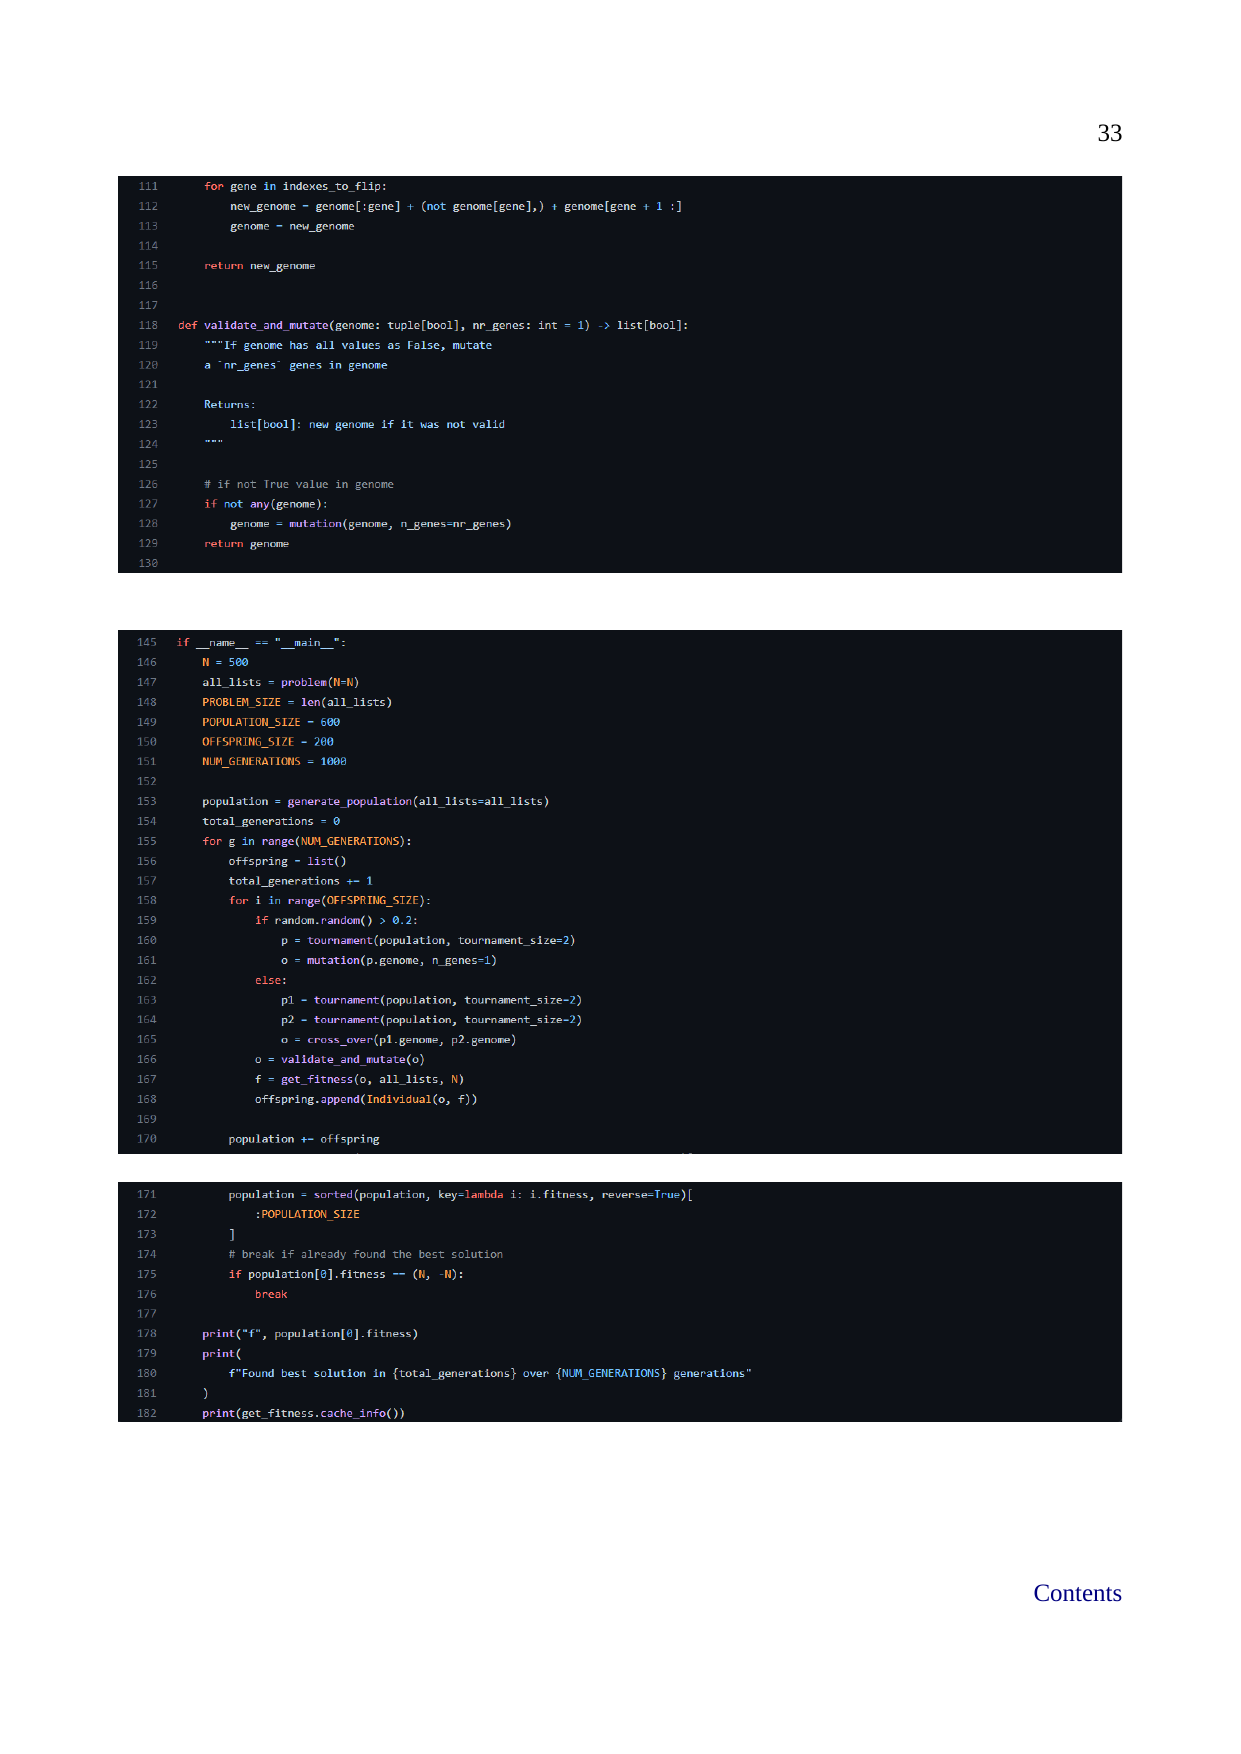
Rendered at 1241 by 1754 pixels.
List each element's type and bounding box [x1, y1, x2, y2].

picture [118, 176, 1123, 573]
picture [118, 1182, 1123, 1422]
picture [118, 630, 1123, 1154]
